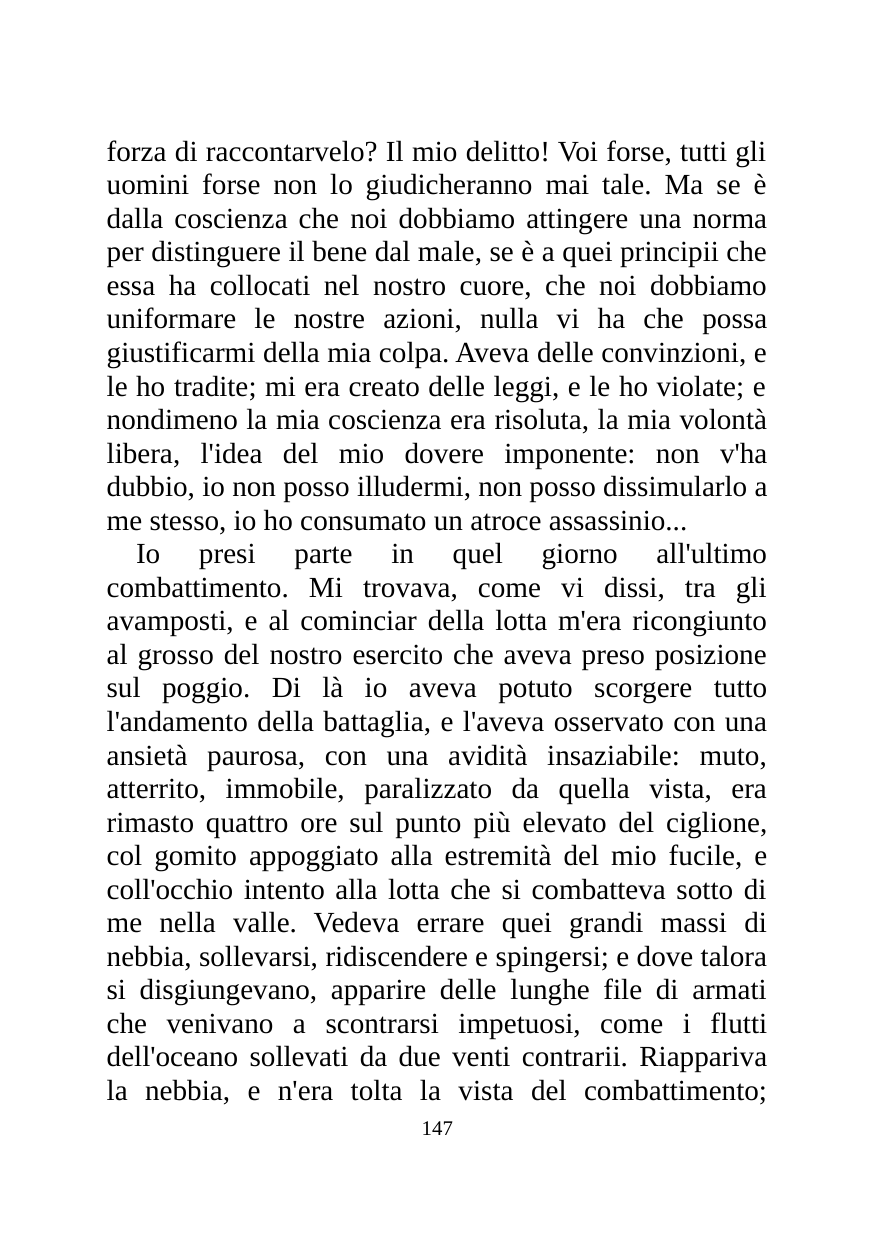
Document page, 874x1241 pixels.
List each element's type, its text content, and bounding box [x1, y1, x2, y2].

text forza di raccontarvelo? Il mio delitto! Voi forse, tutti gli uomini forse non lo giudicheranno mai tale. Ma se è dalla coscienza che noi dobbiamo attingere una norma per distinguere il bene dal male, se è a quei principii che essa ha collocati nel nostro cuore, che noi dobbiamo uniformare le nostre azioni, nulla vi ha che possa giustificarmi della mia colpa. Aveva delle convinzioni, e le ho tradite; mi era creato delle leggi, e le ho violate; e nondimeno la mia coscienza era risoluta, la mia volontà libera, l'idea del mio dovere imponente: non v'ha dubbio, io non posso illudermi, non posso dissimularlo a me stesso, io ho consumato un atroce assassinio... [106, 134, 768, 536]
text Io presi parte in quel giorno all'ultimo combattimento. Mi trovava, come vi dissi, tra gli avamposti, e al cominciar della lotta m'era ricongiunto al grosso del nostro esercito che aveva preso posizione sul poggio. Di là io aveva potuto scorgere tutto l'andamento della battaglia, e l'aveva osservato con una ansietà paurosa, con una avidità insaziabile: muto, atterrito, immobile, paralizzato da quella vista, era rimasto quattro ore sul punto più elevato del ciglione, col gomito appoggiato alla estremità del mio fucile, e coll'occhio intento alla lotta che si combatteva sotto di me nella valle. Vedeva errare quei grandi massi di nebbia, sollevarsi, ridiscendere e spingersi; e dove talora si disgiungevano, apparire delle lunghe file di armati che venivano a scontrarsi impetuosi, come i flutti dell'oceano sollevati da due venti contrarii. Riappariva la nebbia, e n'era tolta la vista del combattimento; [106, 536, 768, 1107]
